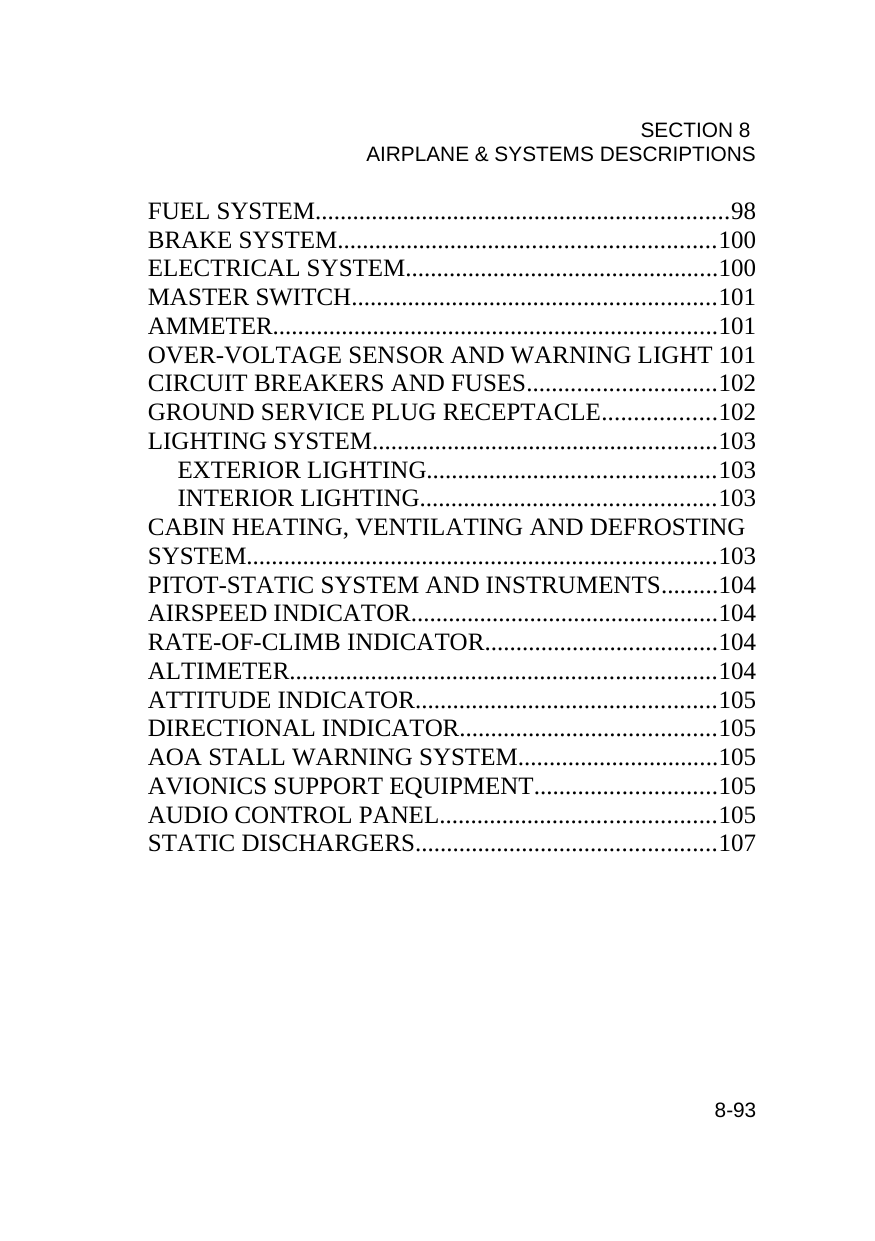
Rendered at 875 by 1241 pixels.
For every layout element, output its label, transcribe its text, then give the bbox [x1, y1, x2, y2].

text FUEL SYSTEM 98 [148, 196, 756, 225]
text MASTER SWITCH 101 [148, 282, 756, 311]
text LIGHTING SYSTEM 103 [148, 426, 756, 455]
text AVIONICS SUPPORT EQUIPMENT 105 [148, 771, 756, 800]
text STATIC DISCHARGERS 107 [148, 828, 756, 857]
text CABIN HEATING, VENTILATING AND DEFROSTING SYSTEM 103 [148, 512, 756, 570]
text CIRCUIT BREAKERS AND FUSES 102 [148, 368, 756, 397]
text EXTERIOR LIGHTING 103 [177, 455, 756, 483]
text AIRSPEED INDICATOR 104 [148, 598, 756, 627]
text INTERIOR LIGHTING 103 [177, 483, 756, 512]
text AOA STALL WARNING SYSTEM 105 [148, 742, 756, 771]
text PITOT-STATIC SYSTEM AND INSTRUMENTS 104 [148, 570, 756, 598]
text AUDIO CONTROL PANEL 105 [148, 800, 756, 828]
text AMMETER 101 [148, 311, 756, 340]
text GROUND SERVICE PLUG RECEPTACLE 102 [148, 397, 756, 426]
text ATTITUDE INDICATOR 105 [148, 685, 756, 713]
text ELECTRICAL SYSTEM 100 [148, 253, 756, 282]
text BRAKE SYSTEM 100 [148, 225, 756, 253]
text OVER-VOLTAGE SENSOR AND WARNING LIGHT 101 [148, 340, 756, 368]
text DIRECTIONAL INDICATOR 105 [148, 713, 756, 742]
text ALTIMETER 104 [148, 656, 756, 685]
text RATE-OF-CLIMB INDICATOR 104 [148, 627, 756, 656]
